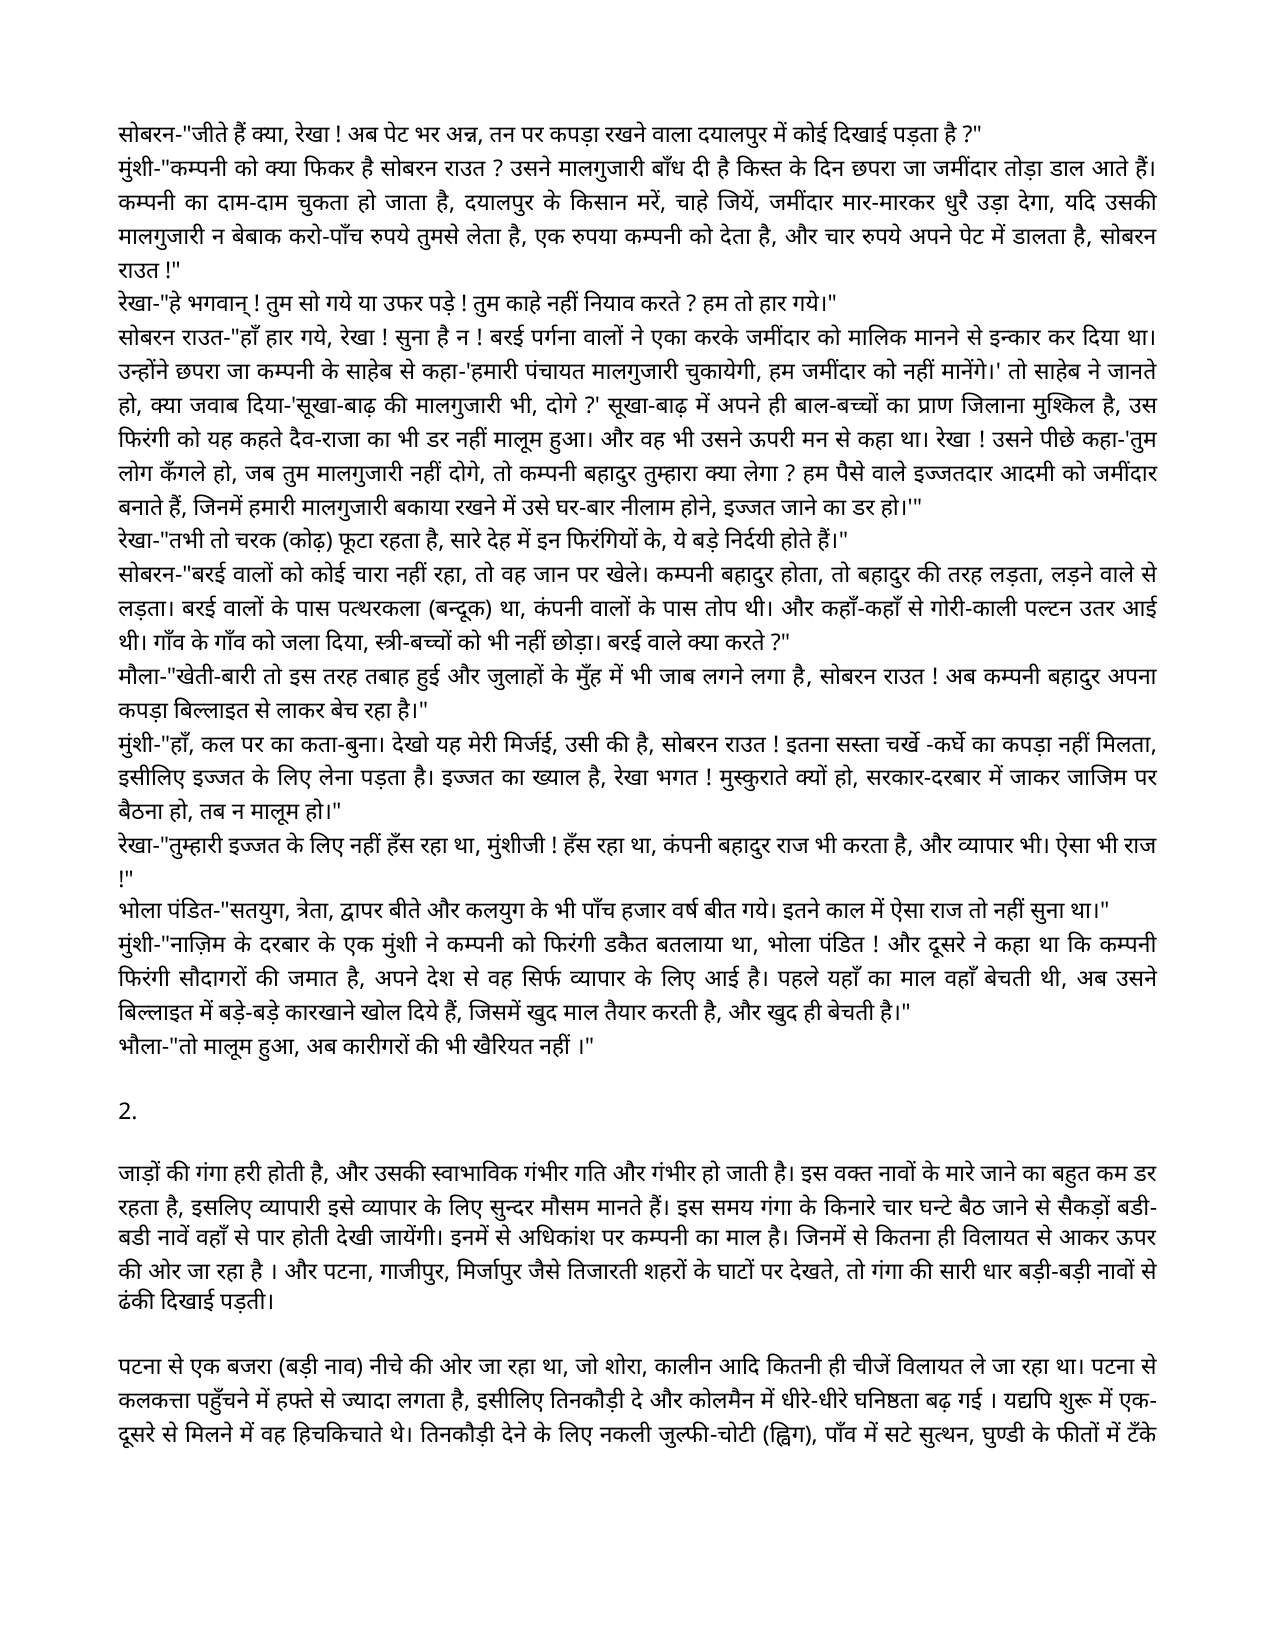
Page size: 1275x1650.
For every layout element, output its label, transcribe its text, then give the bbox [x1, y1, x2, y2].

text भौला-"तो मालूम हुआ, अब कारीगरों की भी खैरियत नहीं ।" [118, 1029, 1157, 1063]
text सोबरन-"बरई वालों को कोई चारा नहीं रहा, तो वह जान पर खेले। कम्पनी बहादुर होता, तो बहादुर की तरह लड़ता, लड़ने वाले से लड़ता। बरई वालों के पास पत्थरकला (बन्दूक) था, कंपनी वालों के पास तोप थी। और कहाँ-कहाँ से गोरी-काली पल्टन उतर आई थी। गाँव के गाँव को जला दिया, स्त्री-बच्चों को भी नहीं छोड़ा। बरई वाले क्या करते ?" [118, 558, 1157, 660]
text मुंशी-"कम्पनी को क्या फिकर है सोबरन राउत ? उसने मालगुजारी बाँध दी है किस्त के दिन छपरा जा जमींदार तोड़ा डाल आते हैं। कम्पनी का दाम-दाम चुकता हो जाता है, दयालपुर के किसान मरें, चाहे जियें, जमींदार मार-मारकर धुरै उड़ा देगा, यदि उसकी मालगुजारी न बेबाक करो-पाँच रुपये तुमसे लेता है, एक रुपया कम्पनी को देता है, और चार रुपये अपने पेट में डालता है, सोबरन राउत !" [118, 152, 1157, 287]
text मुंशी-"नाज़िम के दरबार के एक मुंशी ने कम्पनी को फिरंगी डकैत बतलाया था, भोला पंडित ! और दूसरे ने कहा था कि कम्पनी फिरंगी सौदागरों की जमात है, अपने देश से वह सिर्फ व्यापार के लिए आई है। पहले यहाँ का माल वहाँ बेचती थी, अब उसने बिल्लाइत में बड़े-बड़े कारखाने खोल दिये हैं, जिसमें खुद माल तैयार करती है, और खुद ही बेचती है।" [118, 928, 1157, 1029]
text मौला-"खेती-बारी तो इस तरह तबाह हुई और जुलाहों के मुँह में भी जाब लगने लगा है, सोबरन राउत ! अब कम्पनी बहादुर अपना कपड़ा बिल्लाइत से लाकर बेच रहा है।" [118, 660, 1157, 727]
text भोला पंडित-"सतयुग, त्रेता, द्वापर बीते और कलयुग के भी पाँच हजार वर्ष बीत गये। इतने काल में ऐसा राज तो नहीं सुना था।" [118, 894, 1157, 928]
text सोबरन-"जीते हैं क्या, रेखा ! अब पेट भर अन्न, तन पर कपड़ा रखने वाला दयालपुर में कोई दिखाई पड़ता है ?" [118, 118, 1157, 152]
text रेखा-"हे भगवान् ! तुम सो गये या उफर पड़े ! तुम काहे नहीं नियाव करते ? हम तो हार गये।" [118, 287, 1157, 321]
text पटना से एक बजरा (बड़ी नाव) नीचे की ओर जा रहा था, जो शोरा, कालीन आदि कितनी ही चीजें विलायत ले जा रहा था। पटना से कलकत्ता पहुँचने में हफ्ते से ज्यादा लगता है, इसीलिए तिनकौड़ी दे और कोलमैन में धीरे-धीरे घनिष्ठता बढ़ गई । यद्यपि शुरू में एक-दूसरे से मिलने में वह हिचकिचाते थे। तिनकौड़ी देने के लिए नकली जुल्फी-चोटी (ह्विग), पाँव में सटे सुत्थन, घुण्डी के फीतों में टँके [118, 1350, 1157, 1451]
text 2. [118, 1095, 1157, 1126]
text जाड़ों की गंगा हरी होती है, और उसकी स्वाभाविक गंभीर गति और गंभीर हो जाती है। इस वक्त नावों के मारे जाने का बहुत कम डर रहता है, इसलिए व्यापारी इसे व्यापार के लिए सुन्दर मौसम मानते हैं। इस समय गंगा के किनारे चार घन्टे बैठ जाने से सैकड़ों बडी-बडी नावें वहाँ से पार होती देखी जायेंगी। इनमें से अधिकांश पर कम्पनी का माल है। जिनमें से कितना ही विलायत से आकर ऊपर की ओर जा रहा है । और पटना, गाजीपुर, मिर्जापुर जैसे तिजारती शहरों के घाटों पर देखते, तो गंगा की सारी धार बड़ी-बड़ी नावों से ढंकी दिखाई पड़ती। [118, 1157, 1157, 1318]
text मुंशी-"हाँ, कल पर का कता-बुना। देखो यह मेरी मिर्जई, उसी की है, सोबरन राउत ! इतना सस्ता चर्खे -कर्घे का कपड़ा नहीं मिलता, इसीलिए इज्जत के लिए लेना पड़ता है। इज्जत का ख्याल है, रेखा भगत ! मुस्कुराते क्यों हो, सरकार-दरबार में जाकर जाजिम पर बैठना हो, तब न मालूम हो।" [118, 727, 1157, 829]
text रेखा-"तुम्हारी इज्जत के लिए नहीं हँस रहा था, मुंशीजी ! हँस रहा था, कंपनी बहादुर राज भी करता है, और व्यापार भी। ऐसा भी राज !" [118, 829, 1157, 894]
text रेखा-"तभी तो चरक (कोढ़) फूटा रहता है, सारे देह में इन फिरंगियों के, ये बड़े निर्दयी होते हैं।" [118, 524, 1157, 558]
text सोबरन राउत-"हाँ हार गये, रेखा ! सुना है न ! बरई पर्गना वालों ने एका करके जमींदार को मालिक मानने से इन्कार कर दिया था। उन्होंने छपरा जा कम्पनी के साहेब से कहा-'हमारी पंचायत मालगुजारी चुकायेगी, हम जमींदार को नहीं मानेंगे।' तो साहेब ने जानते हो, क्या जवाब दिया-'सूखा-बाढ़ की मालगुजारी भी, दोगे ?' सूखा-बाढ़ में अपने ही बाल-बच्चों का प्राण जिलाना मुश्किल है, उस फिरंगी को यह कहते दैव-राजा का भी डर नहीं मालूम हुआ। और वह भी उसने ऊपरी मन से कहा था। रेखा ! उसने पीछे कहा-'तुम लोग कँगले हो, जब तुम मालगुजारी नहीं दोगे, तो कम्पनी बहादुर तुम्हारा क्या लेगा ? हम पैसे वाले इज्जतदार आदमी को जमींदार बनाते हैं, जिनमें हमारी मालगुजारी बकाया रखने में उसे घर-बार नीलाम होने, इज्जत जाने का डर हो।'" [118, 321, 1157, 524]
